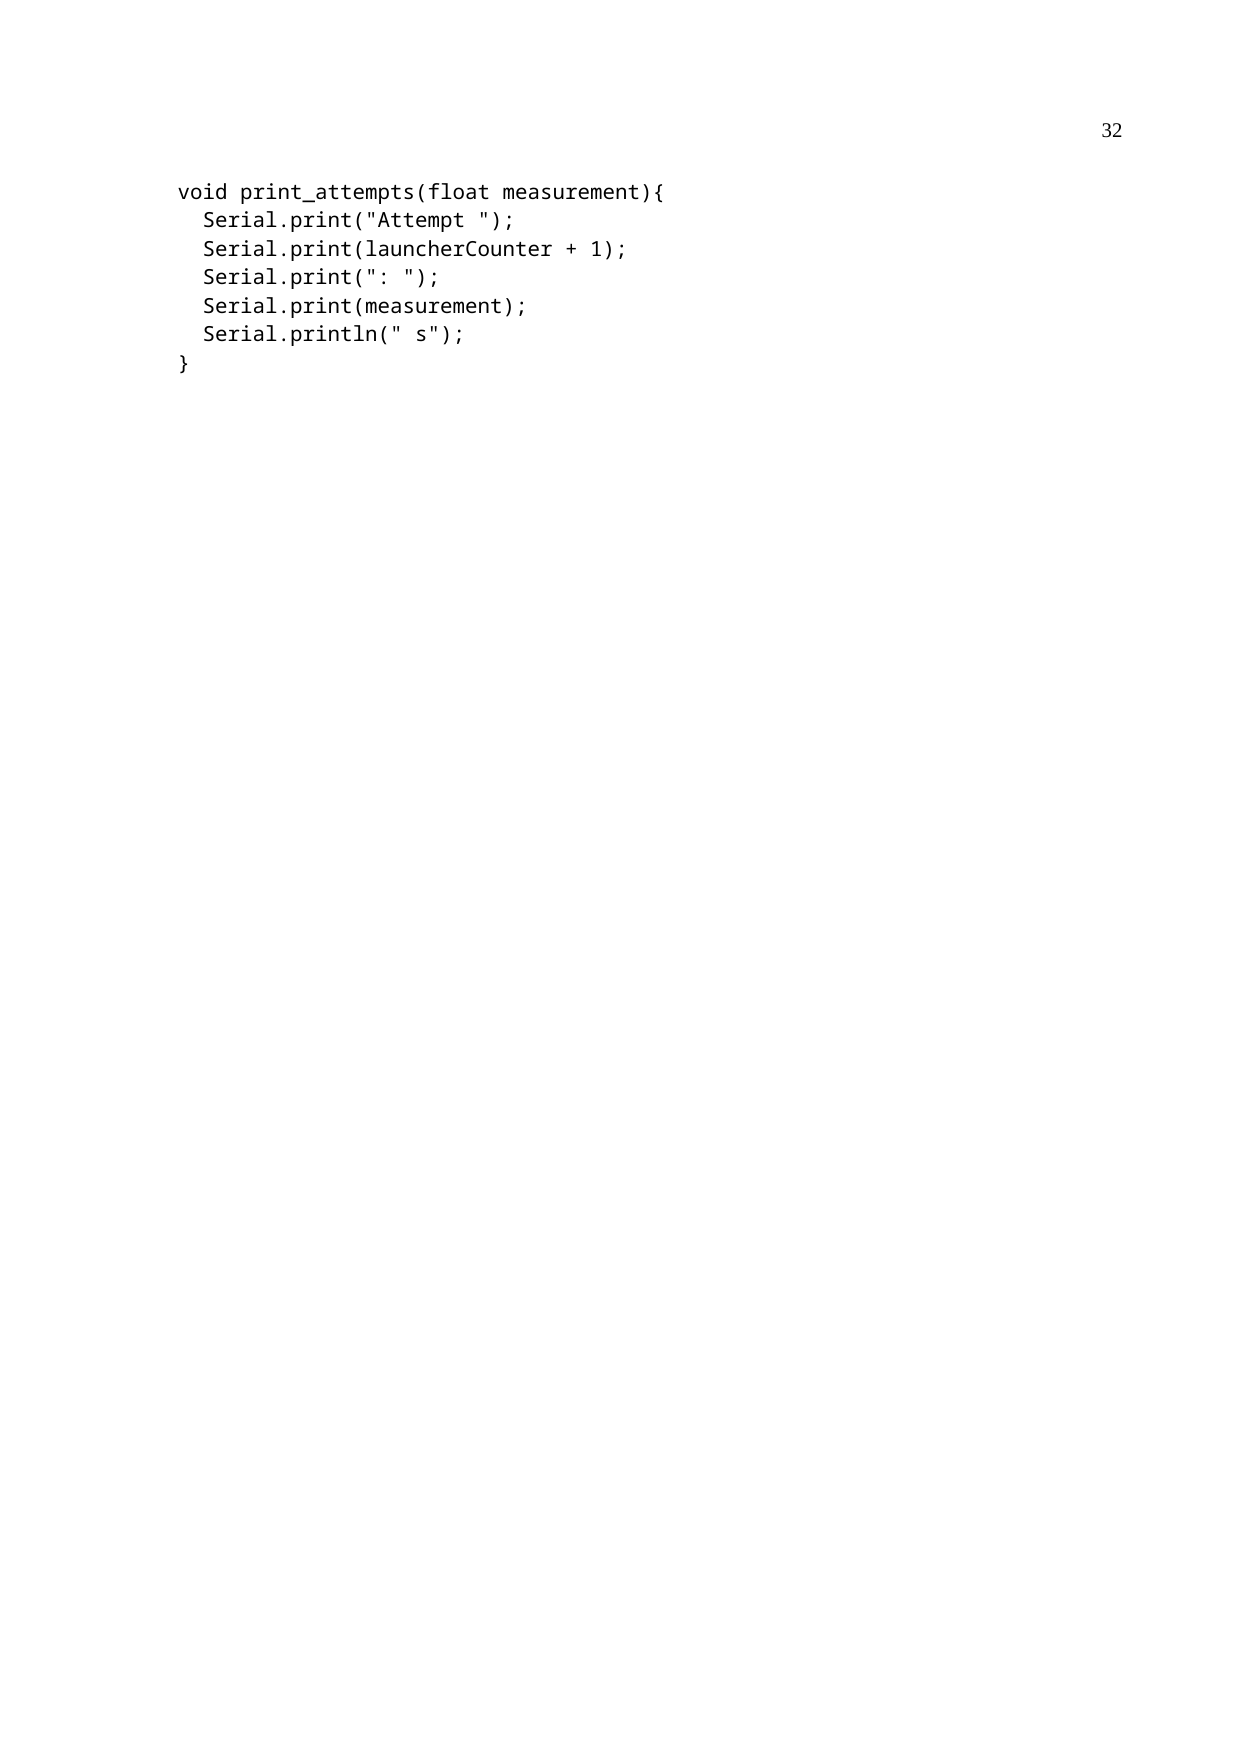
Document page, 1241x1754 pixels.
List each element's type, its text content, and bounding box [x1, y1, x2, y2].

text Serial.print("Attempt "); [177, 206, 1122, 234]
text Serial.print(measurement); [177, 291, 1122, 319]
text void print_attempts(float measurement){ [177, 177, 1122, 206]
text Serial.print(launcherCounter + 1); [177, 234, 1122, 262]
text } [177, 348, 1122, 376]
text Serial.println(" s"); [177, 319, 1122, 348]
text Serial.print(": "); [177, 262, 1122, 291]
